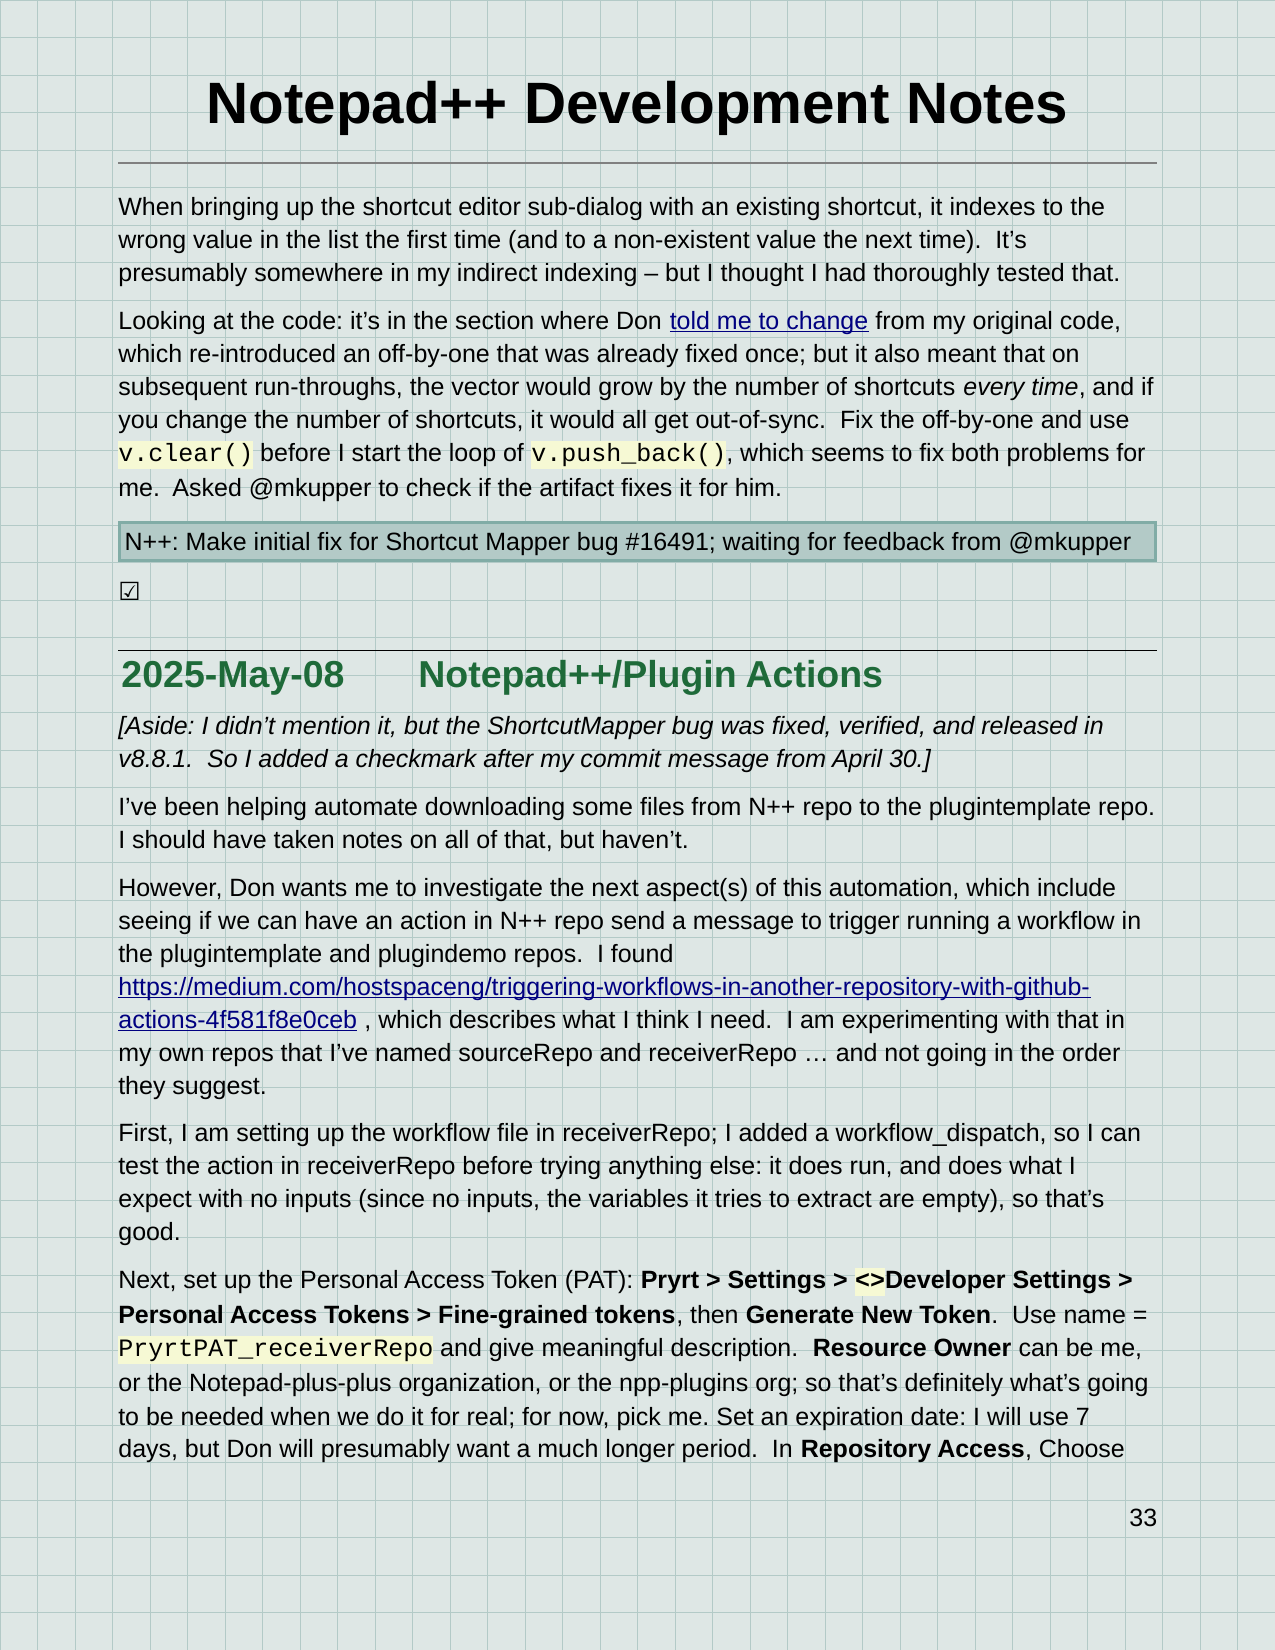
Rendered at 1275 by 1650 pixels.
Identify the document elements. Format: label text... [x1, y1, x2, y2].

text Looking at the code: it’s in the section where Don told me to change from my original code, which re-introduced an off-by-one that was already fixed once; but it also meant that on subsequent run-throughs, the vector would grow by the number of shortcuts every time, and if you change the number of shortcuts, it would all get out-of-sync. Fix the off-by-one and use v.clear() before I start the loop of v.push_back(), which seems to fix both problems for me. Asked @mkupper to check if the artifact fixes it for him. [118, 306, 1157, 502]
text [Aside: I didn’t mention it, but the ShortcutMapper bug was fixed, verified, and released in v8.8.1. So I added a checkmark after my commit message from April 30.] [118, 711, 1157, 773]
text However, Don wants me to investigate the next aspect(s) of this automation, which include seeing if we can have an action in N++ repo send a message to trigger running a workflow in the plugintemplate and plugindemo repos. I found https://medium.com/hostspaceng/triggering-workflows-in-another-repository-with-github-actions-4f581f8e0ceb , which describes what I think I need. I am experimenting with that in my own repos that I’ve named sourceRepo and receiverRepo … and not going in the order they suggest. [118, 873, 1157, 1099]
text Next, set up the Personal Access Token (PAT): Pryrt > Settings > <>Developer Settings > Personal Access Tokens > Fine-grained tokens, then Generate New Token. Use name = PryrtPAT_receiverRepo and give meaningful description. Resource Owner can be me, or the Notepad-plus-plus organization, or the npp-plugins org; so that’s definitely what’s going to be needed when we do it for real; for now, pick me. Set an expiration date: I will use 7 days, but Don will presumably want a much longer period. In Repository Access, Choose [118, 1265, 1157, 1463]
text N++: Make initial fix for Shortcut Mapper bug #16491; waiting for feedback from @mkupper [121, 524, 1154, 559]
text First, I am setting up the workflow file in receiverRepo; I added a workflow_dispatch, so I can test the action in receiverRepo before trying anything else: it does run, and does what I expect with no inputs (since no inputs, the variables it tries to extract are empty), so that’s good. [118, 1118, 1157, 1246]
subtitle 2025-May-08 Notepad++/Plugin Actions [118, 651, 1157, 699]
text When bringing up the shortcut editor sub-dialog with an existing shortcut, it indexes to the wrong value in the list the first time (and to a non-existent value the next time). It’s presumably somewhere in my indirect indexing – but I thought I had thoroughly tested that. [118, 192, 1157, 287]
text I’ve been helping automate downloading some files from N++ repo to the plugintemplate repo. I should have taken notes on all of that, but haven’t. [118, 792, 1157, 854]
text ☑ [118, 577, 1157, 606]
